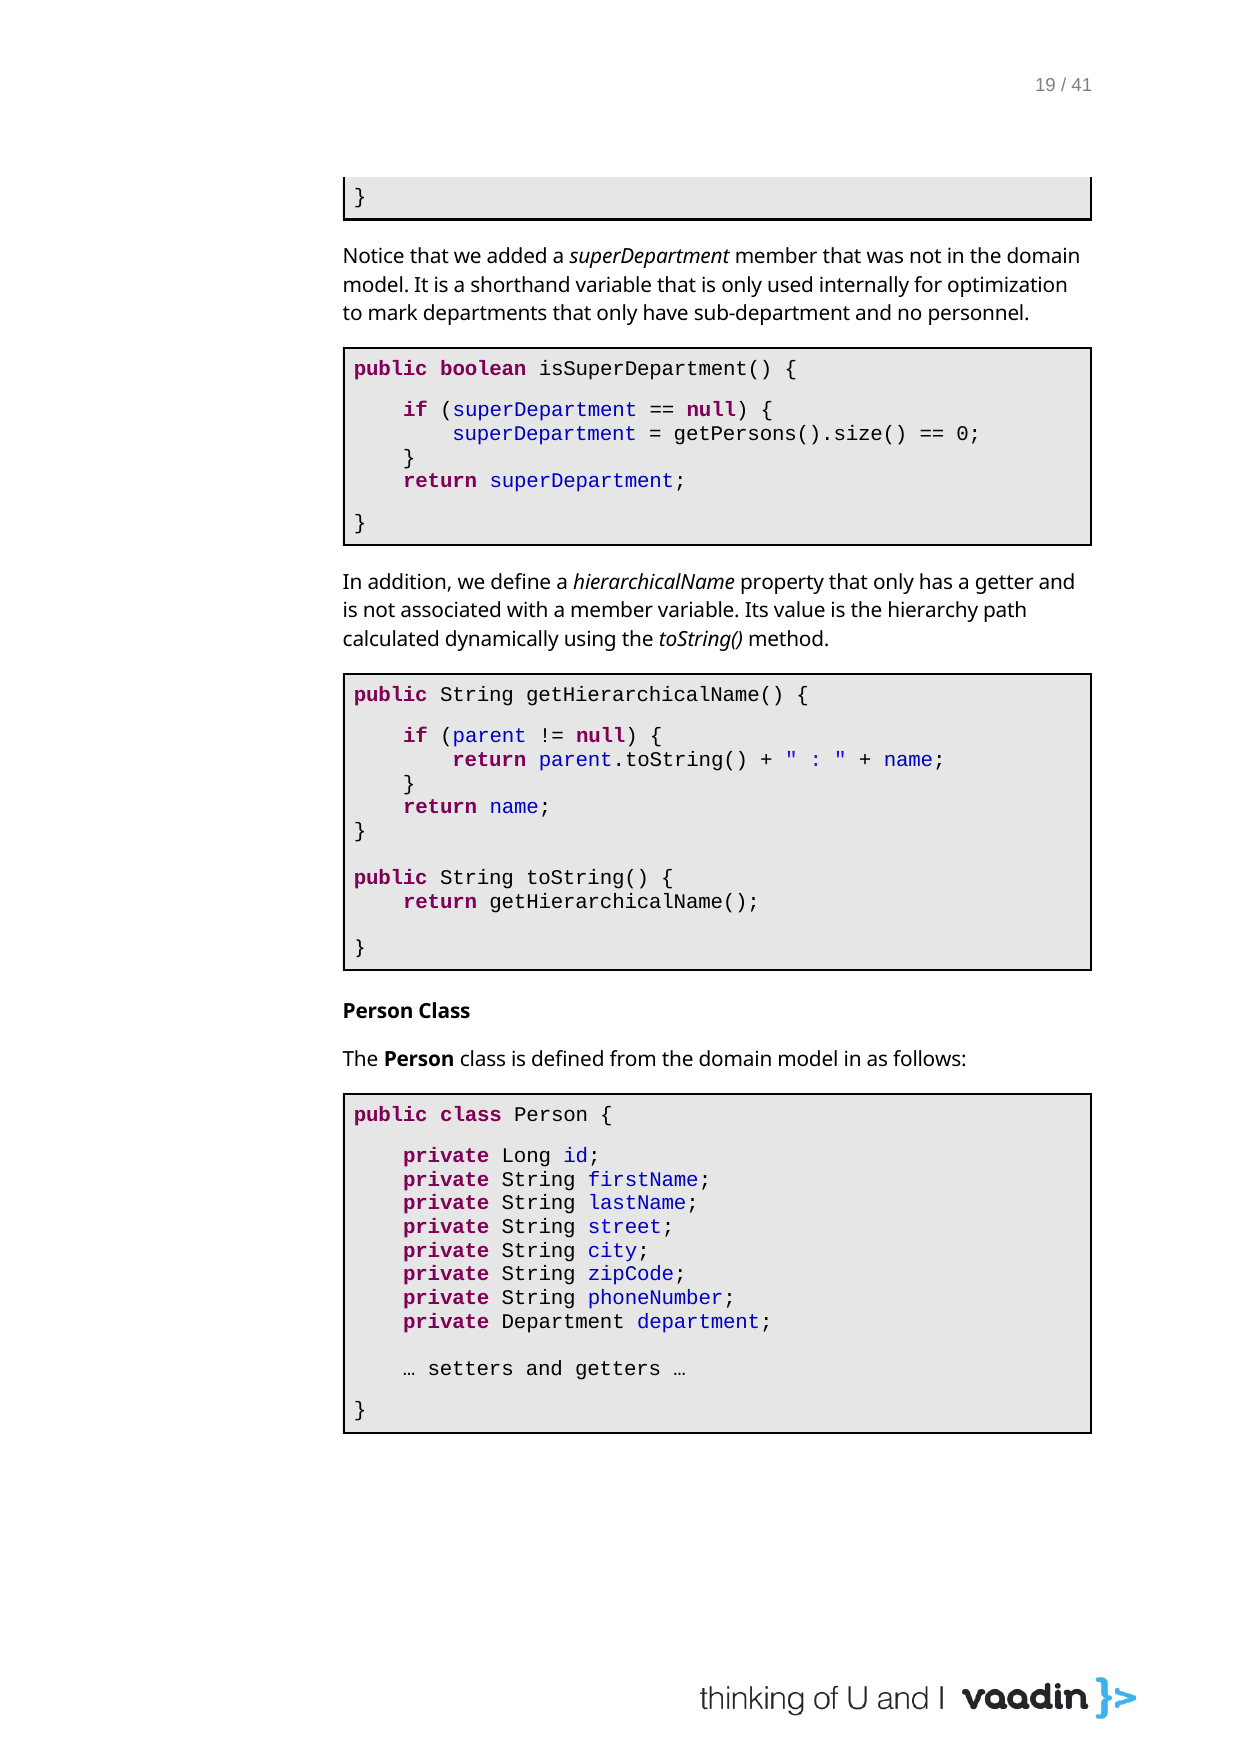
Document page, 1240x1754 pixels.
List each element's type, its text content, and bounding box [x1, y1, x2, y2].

text return superDepartment; [345, 470, 1090, 503]
text private String lastName; [345, 1192, 1090, 1216]
text … setters and getters … [345, 1358, 1090, 1390]
text } [345, 923, 1090, 969]
text return name; [345, 796, 1090, 820]
text } [345, 1390, 1090, 1432]
text private String street; [345, 1216, 1090, 1240]
text return getHierarchicalName(); [345, 891, 1090, 923]
text Notice that we added a superDepartment member that was not in the domain model. It is a shorthand variable that is only used internally for optimization to mark departments that only have sub-department and no personnel. [342, 241, 1092, 327]
text private Long id; [345, 1136, 1090, 1169]
text if (parent != null) { [345, 716, 1090, 749]
text private String city; [345, 1240, 1090, 1263]
text superDepartment = getPersons().size() == 0; [345, 423, 1090, 447]
text public boolean isSuperDepartment() { [345, 349, 1090, 391]
text } [345, 772, 1090, 796]
text public class Person { [345, 1095, 1090, 1136]
text private String phoneNumber; [345, 1287, 1090, 1311]
text private String zipCode; [345, 1263, 1090, 1287]
text In addition, we define a hierarchicalName property that only has a getter and is not associated with a member variable. Its value is the hierarchy path calculated dynamically using the toString() method. [342, 567, 1092, 652]
text } [345, 177, 1090, 218]
picture [699, 1673, 1139, 1721]
text } [345, 820, 1090, 843]
text private Department department; [345, 1311, 1090, 1334]
text The Person class is defined from the domain model in as follows: [342, 1044, 1092, 1072]
text } [345, 447, 1090, 470]
text public String toString() { [345, 867, 1090, 891]
text public String getHierarchicalName() { [345, 675, 1090, 716]
text } [345, 503, 1090, 544]
subtitle Person Class [342, 996, 1092, 1025]
text private String firstName; [345, 1169, 1090, 1192]
text return parent.toString() + " : " + name; [345, 749, 1090, 772]
text if (superDepartment == null) { [345, 391, 1090, 423]
